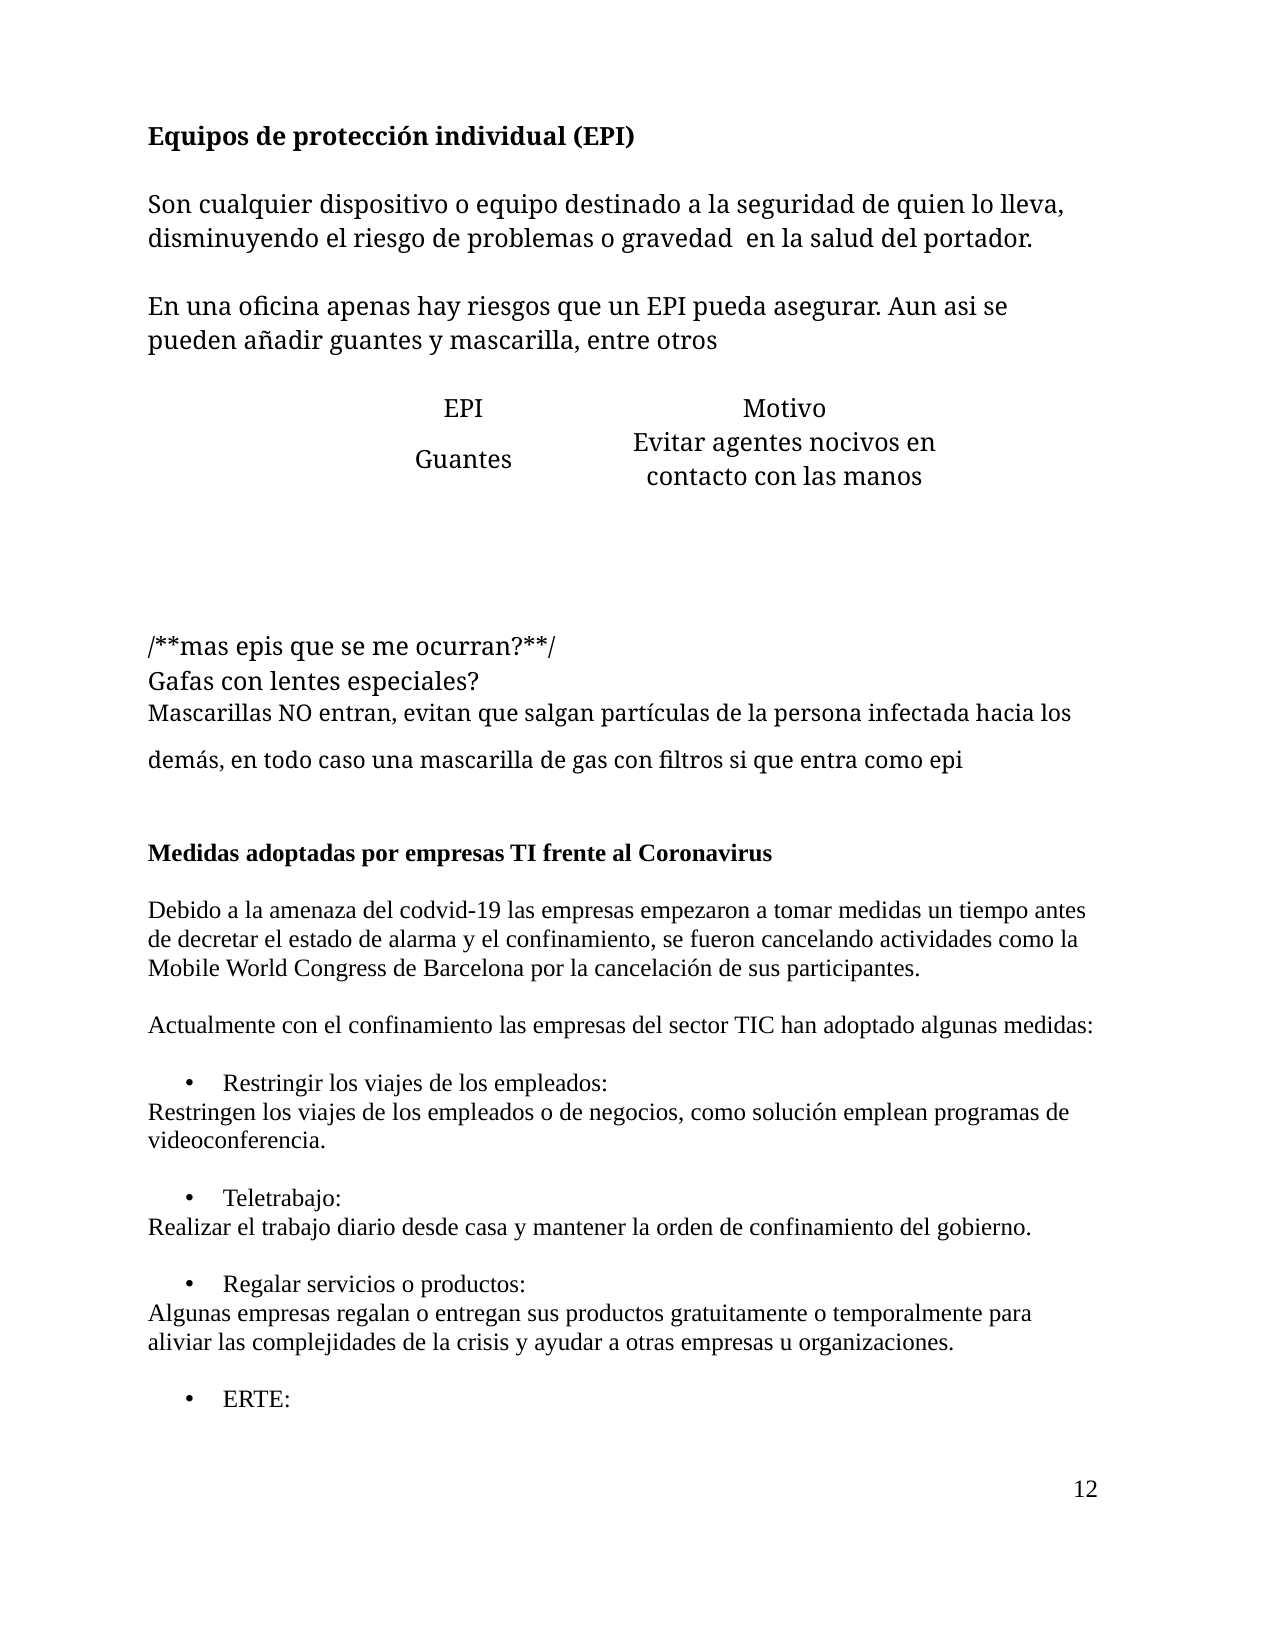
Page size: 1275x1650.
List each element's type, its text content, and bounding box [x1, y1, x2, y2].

list Teletrabajo: [185, 1183, 1098, 1212]
text /**mas epis que se me ocurran?**/ [148, 629, 1098, 663]
text Actualmente con el confinamiento las empresas del sector TIC han adoptado algunas medidas: [148, 1010, 1098, 1039]
text Debido a la amenaza del codvid-19 las empresas empezaron a tomar medidas un tiempo antes de decretar el estado de alarma y el confinamiento, se fueron cancelando actividades como la [148, 895, 1098, 953]
table_cell [305, 561, 622, 595]
list Regalar servicios o productos: [185, 1269, 1098, 1298]
text Realizar el trabajo diario desde casa y mantener la orden de confinamiento del gobierno. [148, 1212, 1098, 1240]
text Gafas con lentes especiales? [148, 663, 1098, 697]
text Son cualquier dispositivo o equipo destinado a la seguridad de quien lo lleva, disminuyendo el riesgo de problemas o gravedad en la salud del portador. [148, 186, 1098, 254]
text Restringen los viajes de los empleados o de negocios, como solución emplean programas de videoconferencia. [148, 1097, 1098, 1154]
list Restringir los viajes de los empleados: [185, 1068, 1098, 1097]
table_cell [622, 527, 947, 561]
table_header Motivo [622, 391, 947, 425]
table_cell [305, 527, 622, 561]
text Mascarillas NO entran, evitan que salgan partículas de la persona infectada hacia los demás, en todo caso una mascarilla de gas con filtros si que entra como epi [148, 697, 1098, 775]
table_cell Guantes [305, 425, 622, 493]
table_cell [305, 493, 622, 527]
text Medidas adoptadas por empresas TI frente al Coronavirus [148, 838, 1098, 867]
table_cell Evitar agentes nocivos en contacto con las manos [622, 425, 947, 493]
text En una oficina apenas hay riesgos que un EPI pueda asegurar. Aun asi se pueden añadir guantes y mascarilla, entre otros [148, 288, 1098, 357]
text Mobile World Congress de Barcelona por la cancelación de sus participantes. [148, 953, 1098, 982]
table_cell [622, 493, 947, 527]
text Algunas empresas regalan o entregan sus productos gratuitamente o temporalmente para aliviar las complejidades de la crisis y ayudar a otras empresas u organizaciones. [148, 1298, 1098, 1355]
table_header EPI [305, 391, 622, 425]
table_cell [622, 561, 947, 595]
list ERTE: [185, 1384, 1098, 1413]
text Equipos de protección individual (EPI) [148, 118, 1098, 152]
